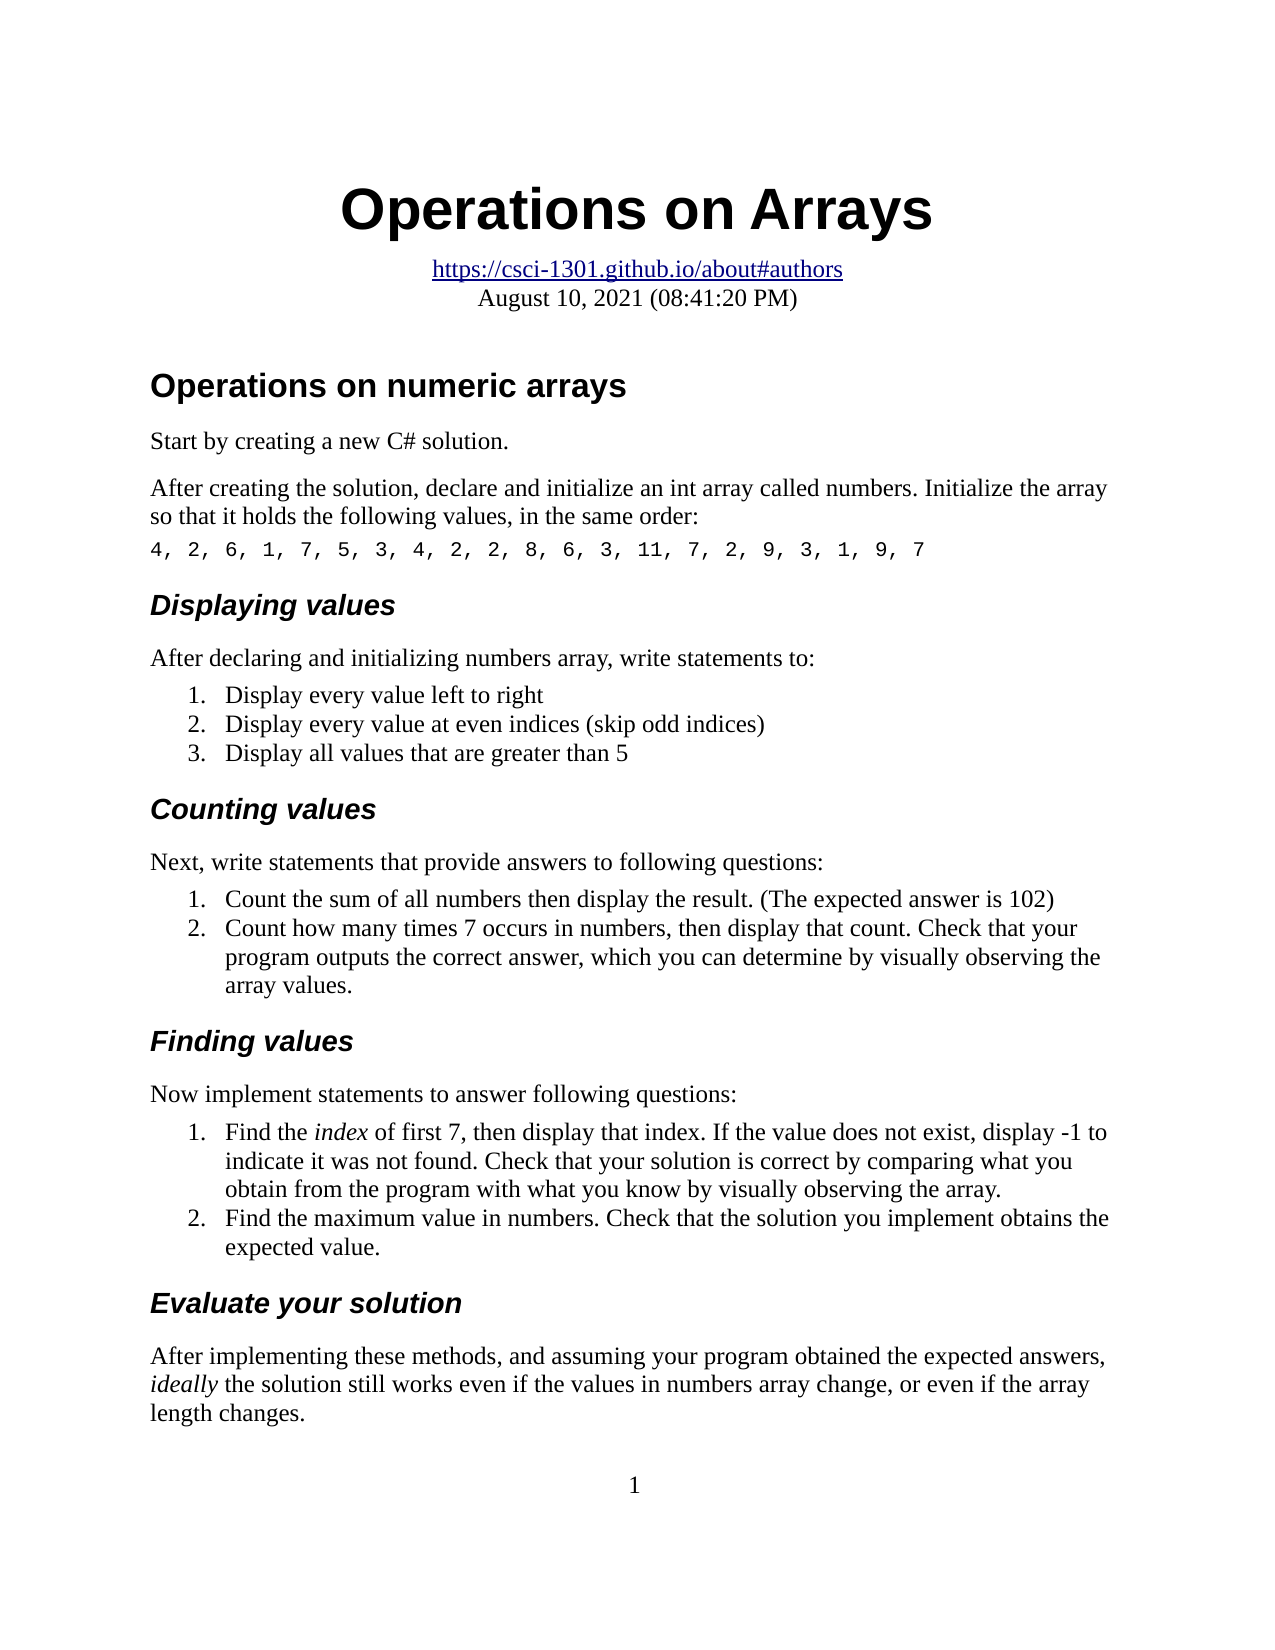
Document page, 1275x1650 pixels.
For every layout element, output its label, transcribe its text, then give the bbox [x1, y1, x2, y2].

text Next, write statements that provide answers to following questions: [150, 847, 1125, 875]
list Count the sum of all numbers then display the result. (The expected answer is 102) [187, 884, 1125, 913]
subtitle Evaluate your solution [150, 1286, 1125, 1319]
list Find the index of first 7, then display that index. If the value does not exist, display -1 to indicate it was not found. Check that your solution is correct by comparing what you obtain from the program with what you know by visually observing the array. [187, 1117, 1125, 1203]
list Display every value at even indices (skip odd indices) [187, 709, 1125, 738]
text Start by creating a new C# solution. [150, 426, 1125, 455]
subtitle Displaying values [150, 588, 1125, 621]
subtitle Finding values [150, 1024, 1125, 1058]
text August 10, 2021 (08:41:20 PM) [150, 283, 1125, 312]
list Display all values that are greater than 5 [187, 738, 1125, 767]
text https://csci-1301.github.io/about#authors [150, 254, 1125, 283]
text 4, 2, 6, 1, 7, 5, 3, 4, 2, 2, 8, 6, 3, 11, 7, 2, 9, 3, 1, 9, 7 [150, 539, 1125, 563]
subtitle Operations on numeric arrays [150, 366, 1125, 404]
list Display every value left to right [187, 680, 1125, 709]
list Count how many times 7 occurs in numbers, then display that count. Check that your program outputs the correct answer, which you can determine by visually observing the array values. [187, 913, 1125, 999]
text After declaring and initializing numbers array, write statements to: [150, 643, 1125, 671]
subtitle Counting values [150, 792, 1125, 825]
list Find the maximum value in numbers. Check that the solution you implement obtains the expected value. [187, 1203, 1125, 1261]
text After creating the solution, declare and initialize an int array called numbers. Initialize the array so that it holds the following values, in the same order: [150, 473, 1125, 530]
text Now implement statements to answer following questions: [150, 1079, 1125, 1108]
text After implementing these methods, and assuming your program obtained the expected answers, ideally the solution still works even if the values in numbers array change, or even if the array length changes. [150, 1341, 1125, 1427]
title Operations on Arrays [150, 175, 1125, 242]
